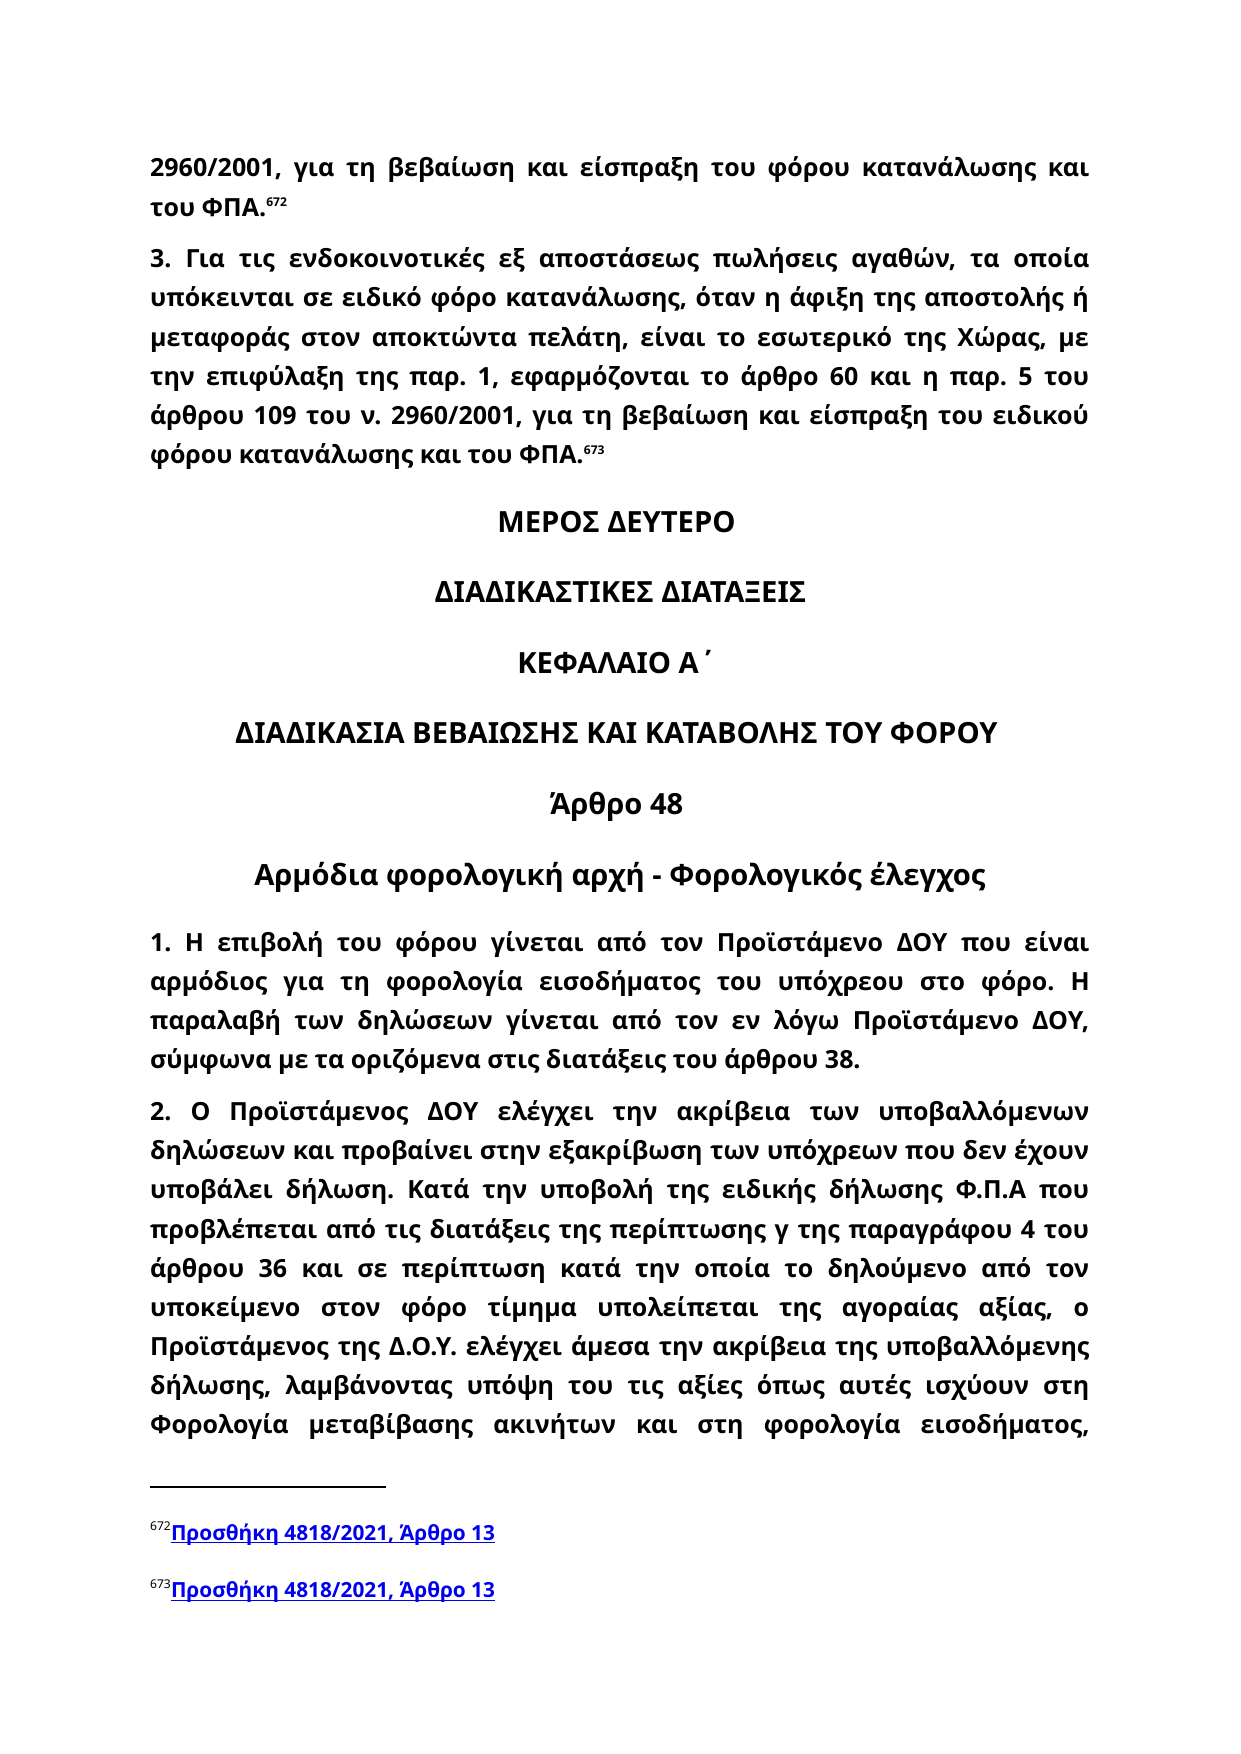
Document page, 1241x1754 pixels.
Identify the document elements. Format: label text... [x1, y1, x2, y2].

subtitle ΜΕΡΟΣ ΔΕΥΤΕΡΟ [150, 501, 1090, 541]
text Προσθήκη 4818/2021, Άρθρο 13 [150, 1518, 1090, 1546]
subtitle Άρθρο 48 [150, 783, 1090, 823]
subtitle ΔΙΑΔΙΚΑΣΤΙΚΕΣ ΔΙΑΤΑΞΕΙΣ [150, 571, 1090, 611]
subtitle ΔΙΑΔΙΚΑΣΙΑ ΒΕΒΑΙΩΣΗΣ ΚΑΙ ΚΑΤΑΒΟΛΗΣ ΤΟΥ ΦΟΡΟΥ [150, 713, 1090, 752]
text 2. Ο Προϊστάμενος ΔΟΥ ελέγχει την ακρίβεια των υποβαλλόμενων δηλώσεων και προβαίνει στην εξακρίβωση των υπόχρεων που δεν έχουν υποβάλει δήλωση. Κατά την υποβολή της ειδικής δήλωσης Φ.Π.Α που προβλέπεται από τις διατάξεις της περίπτωσης γ της παραγράφου 4 του άρθρου 36 και σε περίπτωση κατά την οποία το δηλούμενο από τον υποκείμενο στον φόρο τίμημα υπολείπεται της αγοραίας αξίας, ο Προϊστάμενος της Δ.Ο.Υ. ελέγχει άμεσα την ακρίβεια της υποβαλλόμενης δήλωσης, λαμβάνοντας υπόψη του τις αξίες όπως αυτές ισχύουν στη Φορολογία μεταβίβασης ακινήτων και στη φορολογία εισοδήματος, [150, 1094, 1090, 1441]
subtitle ΚΕΦΑΛΑΙΟ Α΄ [150, 642, 1090, 682]
subtitle Αρμόδια φορολογική αρχή - Φορολογικός έλεγχος [150, 854, 1090, 894]
text 1. Η επιβολή του φόρου γίνεται από τον Προϊστάμενο ΔΟΥ που είναι αρμόδιος για τη φορολογία εισοδήματος του υπόχρεου στο φόρο. Η παραλαβή των δηλώσεων γίνεται από τον εν λόγω Προϊστάμενο ΔΟΥ, σύμφωνα με τα οριζόμενα στις διατάξεις του άρθρου 38. [150, 924, 1090, 1076]
text 2960/2001, για τη βεβαίωση και είσπραξη του φόρου κατανάλωσης και του ΦΠΑ. [150, 150, 1090, 223]
text 3. Για τις ενδοκοινοτικές εξ αποστάσεως πωλήσεις αγαθών, τα οποία υπόκεινται σε ειδικό φόρο κατανάλωσης, όταν η άφιξη της αποστολής ή μεταφοράς στον αποκτώντα πελάτη, είναι το εσωτερικό της Χώρας, με την επιφύλαξη της παρ. 1, εφαρμόζονται το άρθρο 60 και η παρ. 5 του άρθρου 109 του ν. 2960/2001, για τη βεβαίωση και είσπραξη του ειδικού φόρου κατανάλωσης και του ΦΠΑ. [150, 241, 1090, 471]
text Προσθήκη 4818/2021, Άρθρο 13 [150, 1576, 1090, 1604]
